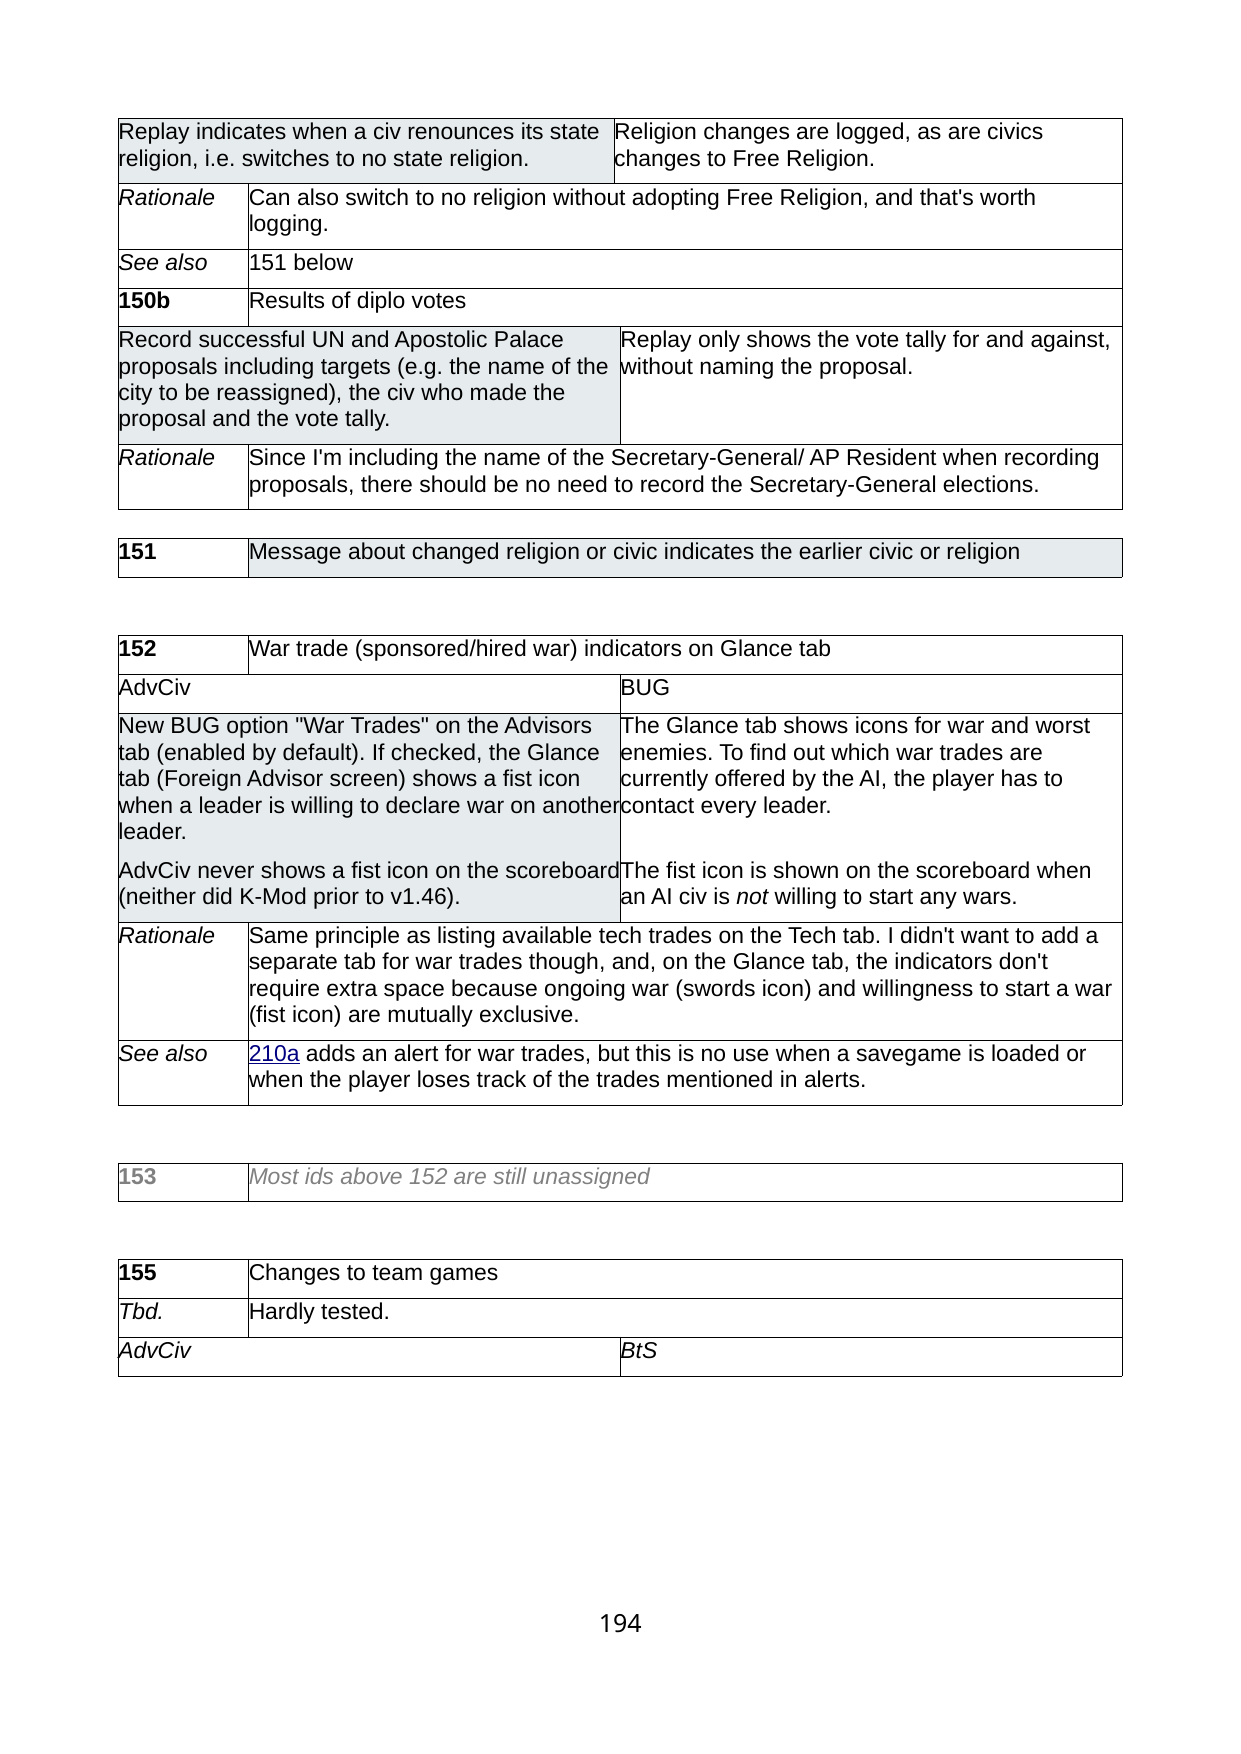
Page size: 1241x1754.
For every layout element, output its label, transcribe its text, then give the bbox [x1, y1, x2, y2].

table_cell Replay only shows the vote tally for and against, without naming the proposal. [621, 327, 1122, 444]
table_cell Same principle as listing available tech trades on the Tech tab. I didn't want to add a separate tab for war trades though, and, on the Glance tab, the indicators don't require extra space because ongoing war (swords icon) and willingness to start a war (fist icon) are mutually exclusive. [249, 923, 1122, 1040]
table_cell 150b [119, 289, 248, 326]
table_header Most ids above 152 are still unassigned [249, 1164, 1122, 1201]
table_cell Record successful UN and Apostolic Palace proposals including targets (e.g. the name of the city to be reassigned), the civ who made the proposal and the vote tally. [119, 327, 620, 444]
table_cell Since I'm including the name of the Secretary-General/ AP Resident when recording proposals, there should be no need to record the Secretary-General elections. [249, 445, 1122, 509]
table_cell Hardly tested. [249, 1299, 1122, 1337]
table_cell Rationale [119, 445, 248, 509]
table_header Changes to team games [249, 1260, 1122, 1298]
table_header 153 [119, 1164, 248, 1201]
table_cell BUG [621, 675, 1122, 712]
table_cell BtS [621, 1338, 1122, 1376]
table_cell Replay indicates when a civ renounces its state religion, i.e. switches to no state religion. [119, 119, 614, 183]
table_header 155 [119, 1260, 248, 1298]
table_cell Can also switch to no religion without adopting Free Religion, and that's worth logging. [249, 184, 1122, 248]
table_cell New BUG option "War Trades" on the Advisors tab (enabled by default). If checked, the Glance tab (Foreign Advisor screen) shows a fist icon when a leader is willing to declare war on another leader. AdvCiv never shows a fist icon on the scoreboard (neither did K-Mod prior to v1.46). [119, 714, 620, 922]
table_header 151 [119, 539, 248, 577]
table_cell 151 below [249, 250, 1122, 287]
table_cell See also [119, 250, 248, 287]
table_cell 210a adds an alert for war trades, but this is no use when a savegame is loaded or when the player loses track of the trades mentioned in alerts. [249, 1041, 1122, 1105]
table_header 152 [119, 636, 248, 673]
table_cell AdvCiv [119, 1338, 620, 1376]
table_header War trade (sponsored/hired war) indicators on Glance tab [249, 636, 1122, 673]
table_cell Rationale [119, 184, 248, 248]
table_cell Tbd. [119, 1299, 248, 1337]
table_cell Results of diplo votes [249, 289, 1122, 326]
table_cell Rationale [119, 923, 248, 1040]
table_cell See also [119, 1041, 248, 1105]
table_header Message about changed religion or civic indicates the earlier civic or religion [249, 539, 1122, 577]
table_cell AdvCiv [119, 675, 620, 712]
table_cell The Glance tab shows icons for war and worst enemies. To find out which war trades are currently offered by the AI, the player has to contact every leader. The fist icon is shown on the scoreboard when an AI civ is not willing to start any wars. [621, 714, 1122, 922]
table_cell Religion changes are logged, as are civics changes to Free Religion. [615, 119, 1122, 183]
